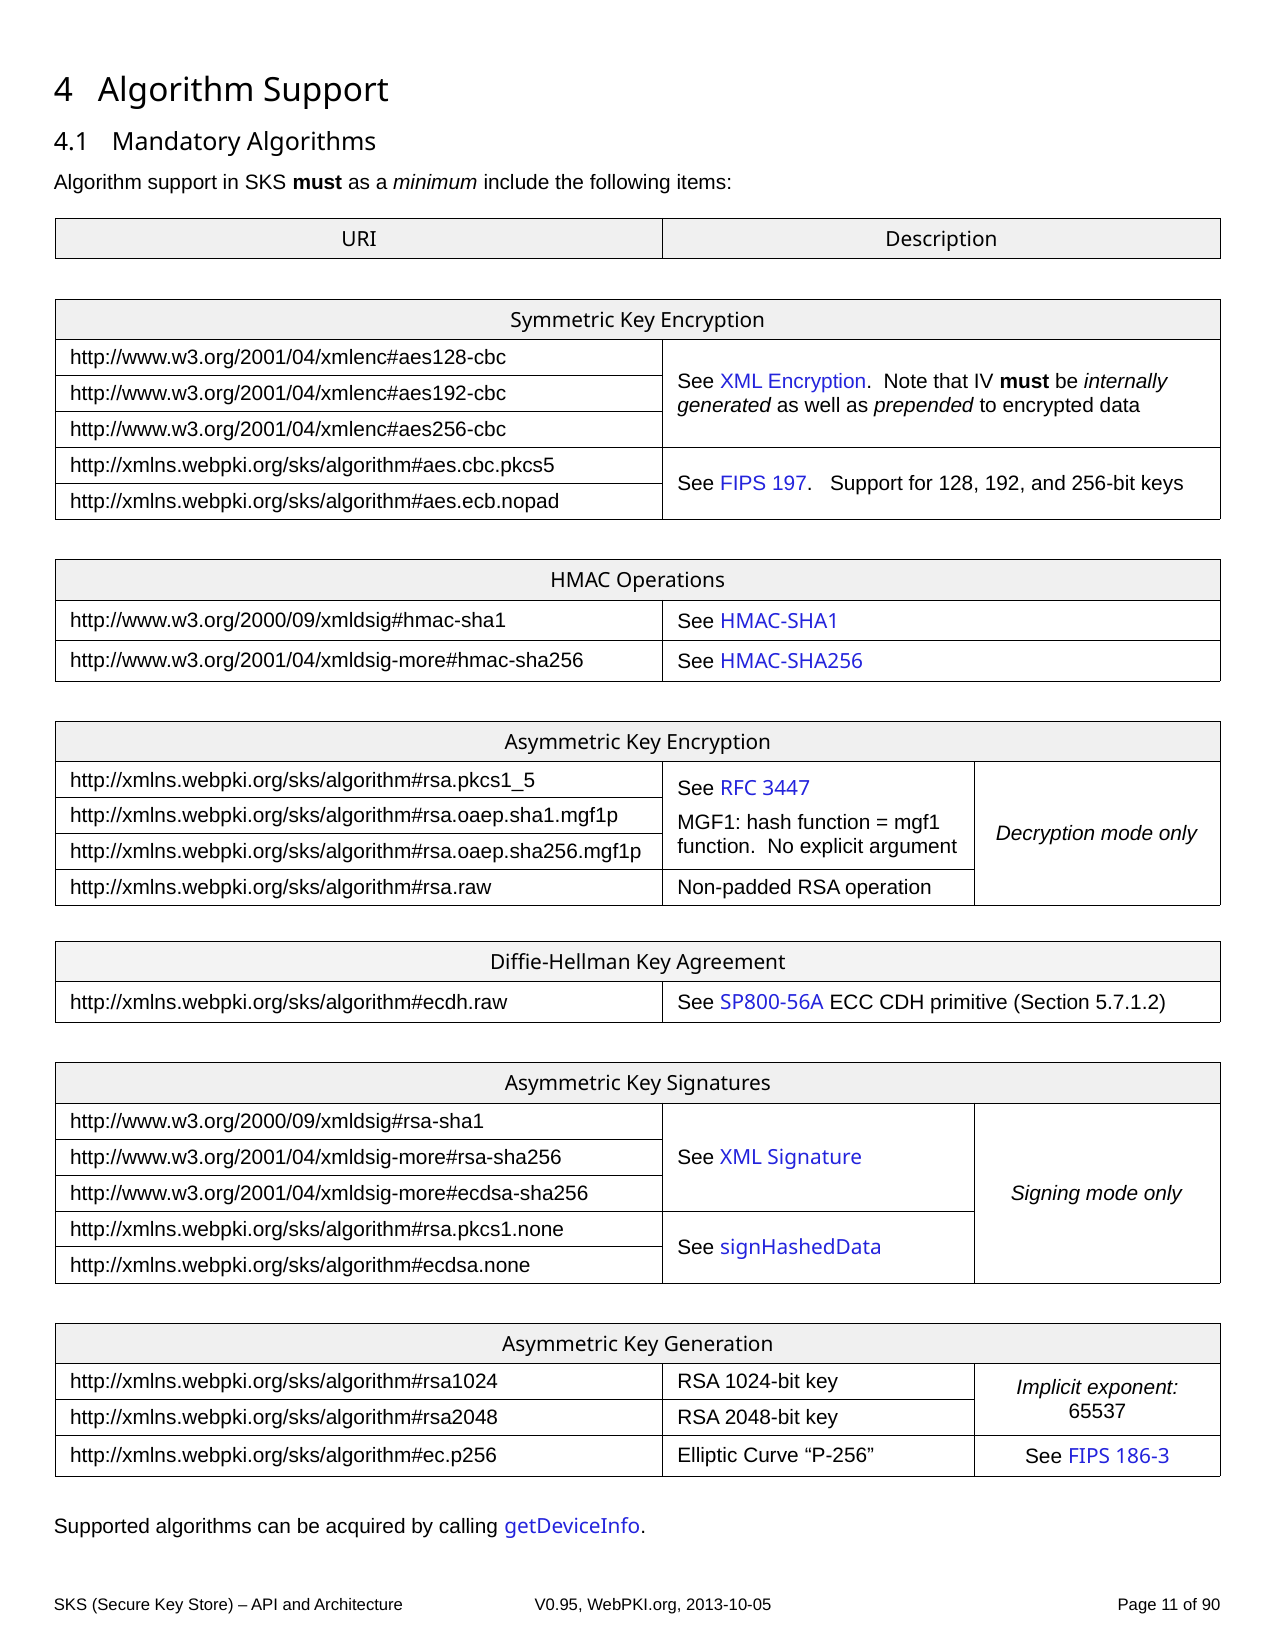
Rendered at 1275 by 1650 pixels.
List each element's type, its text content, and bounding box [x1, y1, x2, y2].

table_cell Asymmetric Key Encryption [56, 722, 1220, 761]
table_cell See XML Signature [663, 1104, 974, 1211]
table_cell http://www.w3.org/2001/04/xmlenc#aes192-cbc [56, 376, 662, 411]
table_header Description [663, 219, 1220, 258]
table_cell http://xmlns.webpki.org/sks/algorithm#rsa2048 [56, 1400, 662, 1435]
table_cell http://xmlns.webpki.org/sks/algorithm#rsa.pkcs1.none [56, 1212, 662, 1246]
table_cell See HMAC-SHA1 [663, 601, 1220, 640]
text Algorithm support in SKS must as a minimum include the following items: [54, 170, 1221, 218]
table_cell http://www.w3.org/2001/04/xmlenc#aes128-cbc [56, 340, 662, 375]
table_cell See signHashedData [663, 1212, 974, 1282]
table_cell See FIPS 197. Support for 128, 192, and 256-bit keys [663, 448, 1220, 519]
table_cell http://xmlns.webpki.org/sks/algorithm#ecdh.raw [56, 982, 662, 1022]
table_cell RSA 2048-bit key [663, 1400, 974, 1435]
table_cell http://www.w3.org/2001/04/xmldsig-more#hmac-sha256 [56, 641, 662, 681]
table_cell http://www.w3.org/2000/09/xmldsig#rsa-sha1 [56, 1104, 662, 1139]
table_cell http://xmlns.webpki.org/sks/algorithm#rsa.oaep.sha1.mgf1p [56, 798, 662, 833]
table_cell http://xmlns.webpki.org/sks/algorithm#ec.p256 [56, 1436, 662, 1476]
table_cell See RFC 3447 MGF1: hash function = mgf1 function. No explicit argument [663, 762, 974, 869]
table_cell [55, 1023, 1220, 1062]
table_cell Decryption mode only [975, 762, 1220, 905]
table_cell http://xmlns.webpki.org/sks/algorithm#rsa.pkcs1_5 [56, 762, 662, 797]
table_cell Non-padded RSA operation [663, 870, 974, 905]
table_cell See FIPS 186-3 [975, 1436, 1220, 1476]
table_cell RSA 1024-bit key [663, 1364, 974, 1399]
text Supported algorithms can be acquired by calling getDeviceInfo. [54, 1511, 1221, 1540]
table_cell Diffie-Hellman Key Agreement [56, 942, 1220, 981]
table_cell [55, 906, 1220, 941]
table_cell See SP800-56A ECC CDH primitive (Section 5.7.1.2) [663, 982, 1220, 1022]
table_cell http://xmlns.webpki.org/sks/algorithm#rsa.raw [56, 870, 662, 905]
table_cell http://www.w3.org/2000/09/xmldsig#hmac-sha1 [56, 601, 662, 640]
table_cell Asymmetric Key Generation [56, 1324, 1220, 1363]
table_cell http://xmlns.webpki.org/sks/algorithm#aes.cbc.pkcs5 [56, 448, 662, 483]
table_cell See HMAC-SHA256 [663, 641, 1220, 681]
table_cell [55, 259, 1220, 299]
table_cell Symmetric Key Encryption [56, 300, 1220, 339]
table_cell http://xmlns.webpki.org/sks/algorithm#ecdsa.none [56, 1247, 662, 1282]
table_cell [55, 682, 1220, 721]
table_cell [55, 520, 1220, 559]
table_cell HMAC Operations [56, 560, 1220, 600]
table_cell Asymmetric Key Signatures [56, 1063, 1220, 1103]
table_cell http://xmlns.webpki.org/sks/algorithm#rsa1024 [56, 1364, 662, 1399]
table_cell Signing mode only [975, 1104, 1220, 1282]
table_cell Elliptic Curve “P-256” [663, 1436, 974, 1476]
subtitle Mandatory Algorithms [54, 123, 1221, 158]
table_cell See XML Encryption. Note that IV must be internally generated as well as prepended to encrypted data [663, 340, 1220, 447]
table_cell http://www.w3.org/2001/04/xmldsig-more#rsa-sha256 [56, 1140, 662, 1174]
table_cell [55, 1284, 1220, 1323]
table_cell Implicit exponent: 65537 [975, 1364, 1220, 1435]
table_cell http://www.w3.org/2001/04/xmldsig-more#ecdsa-sha256 [56, 1176, 662, 1211]
table_cell http://xmlns.webpki.org/sks/algorithm#rsa.oaep.sha256.mgf1p [56, 834, 662, 869]
table_cell http://xmlns.webpki.org/sks/algorithm#aes.ecb.nopad [56, 484, 662, 519]
table_header URI [56, 219, 662, 258]
subtitle Algorithm Support [54, 66, 1221, 111]
table_cell http://www.w3.org/2001/04/xmlenc#aes256-cbc [56, 412, 662, 447]
